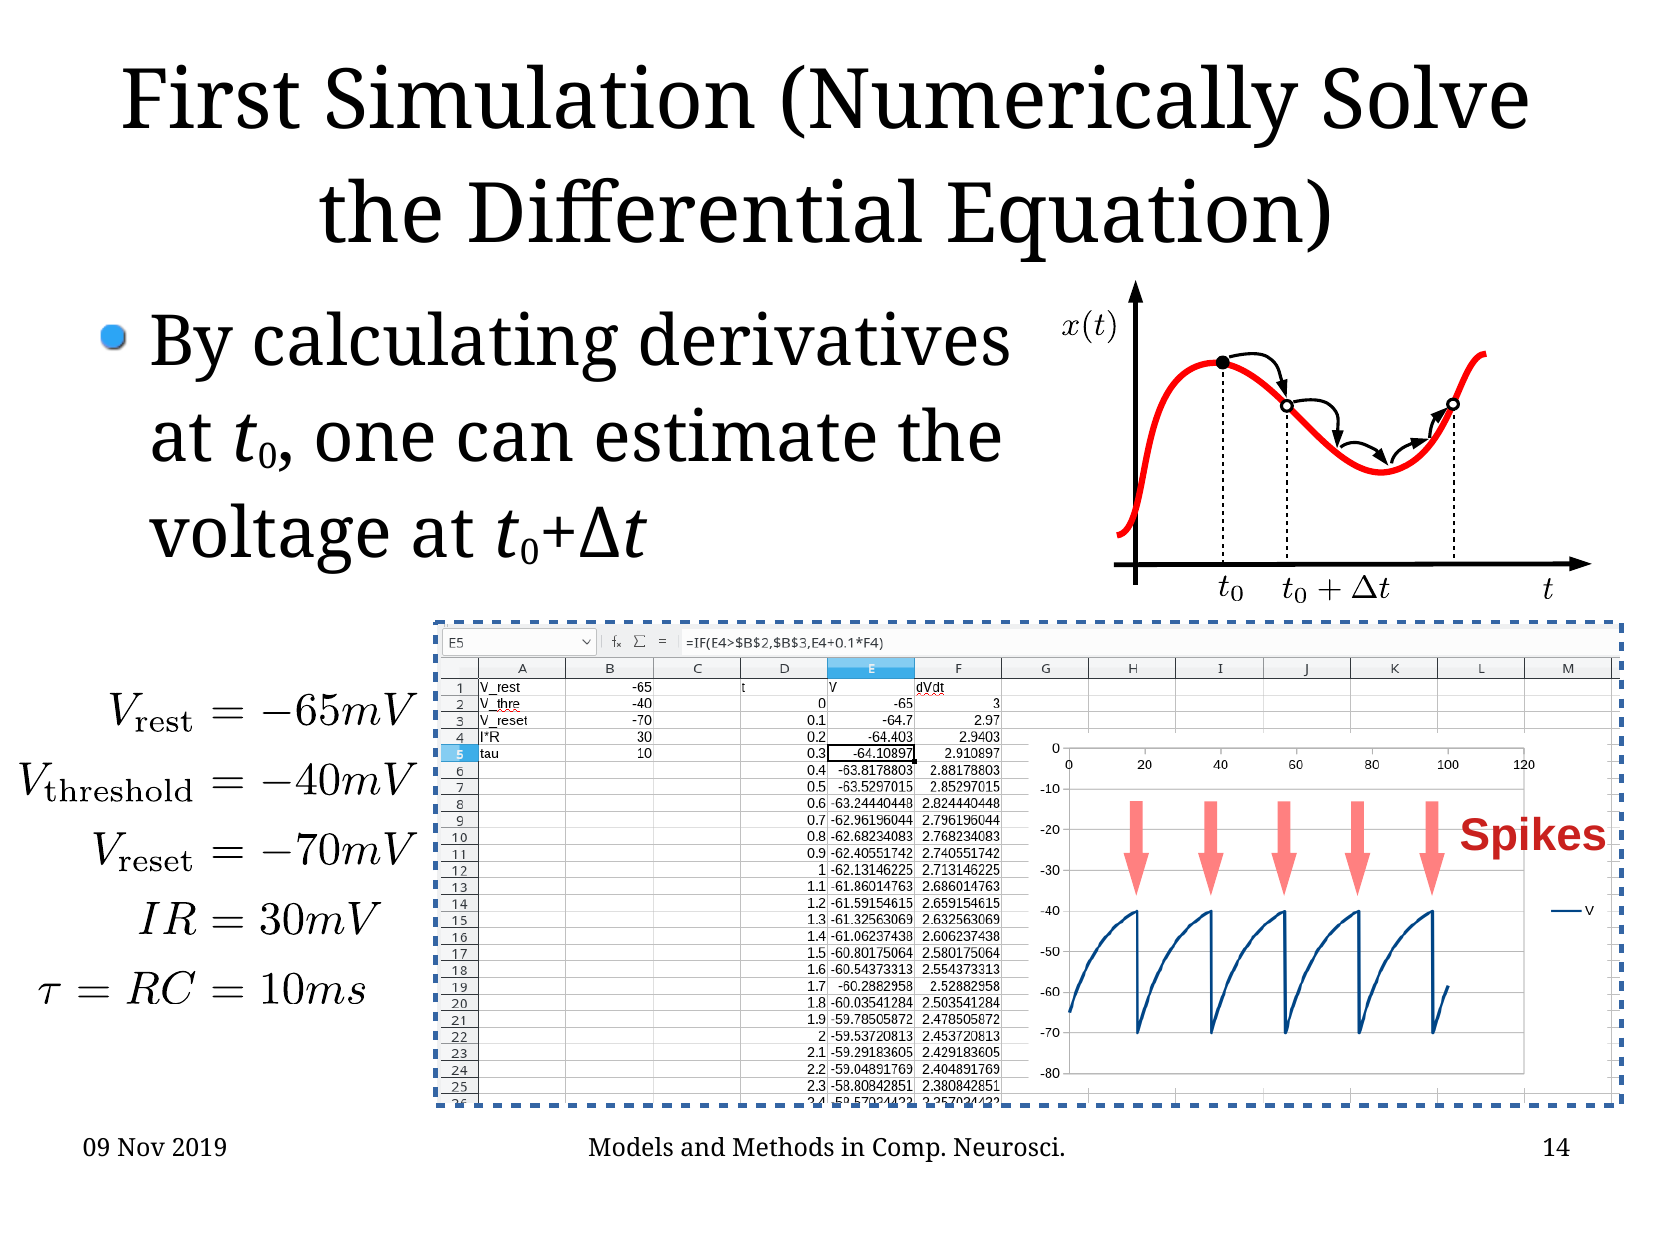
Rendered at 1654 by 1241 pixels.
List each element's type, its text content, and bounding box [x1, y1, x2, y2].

text_box Spikes [1444, 801, 1634, 892]
picture [1061, 310, 1119, 344]
text_box [1447, 399, 1459, 410]
text_box [1281, 400, 1293, 412]
text_box [1217, 357, 1229, 368]
text_box [1198, 801, 1224, 896]
picture [437, 624, 1620, 1103]
text_box [1123, 801, 1150, 896]
picture [1542, 578, 1555, 599]
text_box [1344, 801, 1371, 896]
picture [1281, 575, 1391, 603]
list By calculating derivatives at t0, one can estimate the voltage at t0+Δt [82, 290, 1043, 658]
text_box [1271, 801, 1297, 896]
picture [1217, 575, 1244, 601]
title First Simulation (Numerically Solve the Differential Equation) [82, 39, 1571, 267]
text_box [1419, 801, 1444, 896]
picture [16, 692, 419, 1004]
